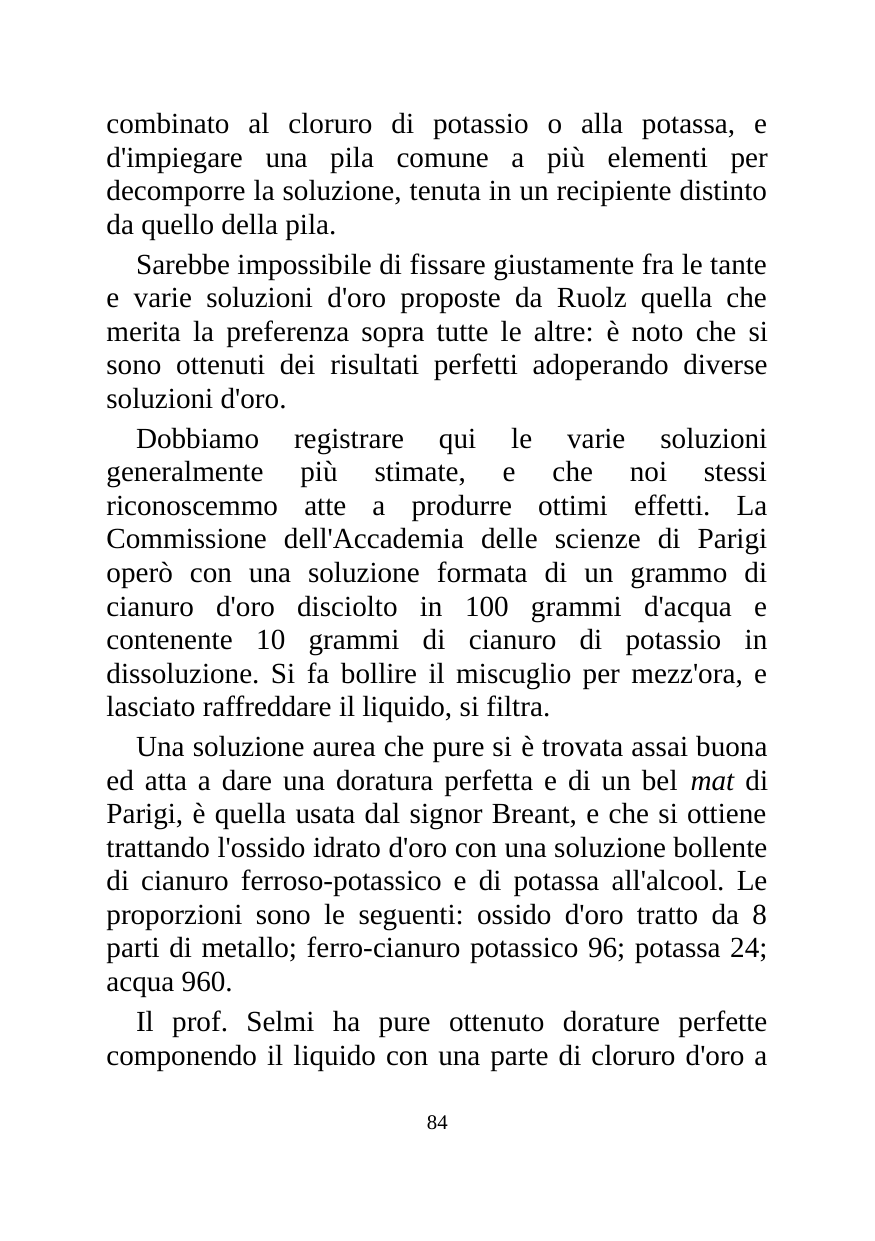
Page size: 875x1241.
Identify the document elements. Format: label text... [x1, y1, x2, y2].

text combinato al cloruro di potassio o alla potassa, e d'impiegare una pila comune a più elementi per decomporre la soluzione, tenuta in un recipiente distinto da quello della pila. [106, 106, 768, 240]
text Una soluzione aurea che pure si è trovata assai buona ed atta a dare una doratura perfetta e di un bel mat di Parigi, è quella usata dal signor Breant, e che si ottiene trattando l'ossido idrato d'oro con una soluzione bollente di cianuro ferroso-potassico e di potassa all'alcool. Le proporzioni sono le seguenti: ossido d'oro tratto da 8 parti di metallo; ferro-cianuro potassico 96; potassa 24; acqua 960. [106, 729, 768, 998]
text Sarebbe impossibile di fissare giustamente fra le tante e varie soluzioni d'oro proposte da Ruolz quella che merita la preferenza sopra tutte le altre: è noto che si sono ottenuti dei risultati perfetti adoperando diverse soluzioni d'oro. [106, 247, 768, 414]
text Il prof. Selmi ha pure ottenuto dorature perfette componendo il liquido con una parte di cloruro d'oro a [106, 1004, 768, 1071]
text Dobbiamo registrare qui le varie soluzioni generalmente più stimate, e che noi stessi riconoscemmo atte a produrre ottimi effetti. La Commissione dell'Accademia delle scienze di Parigi operò con una soluzione formata di un grammo di cianuro d'oro disciolto in 100 grammi d'acqua e contenente 10 grammi di cianuro di potassio in dissoluzione. Si fa bollire il miscuglio per mezz'ora, e lasciato raffreddare il liquido, si filtra. [106, 421, 768, 723]
